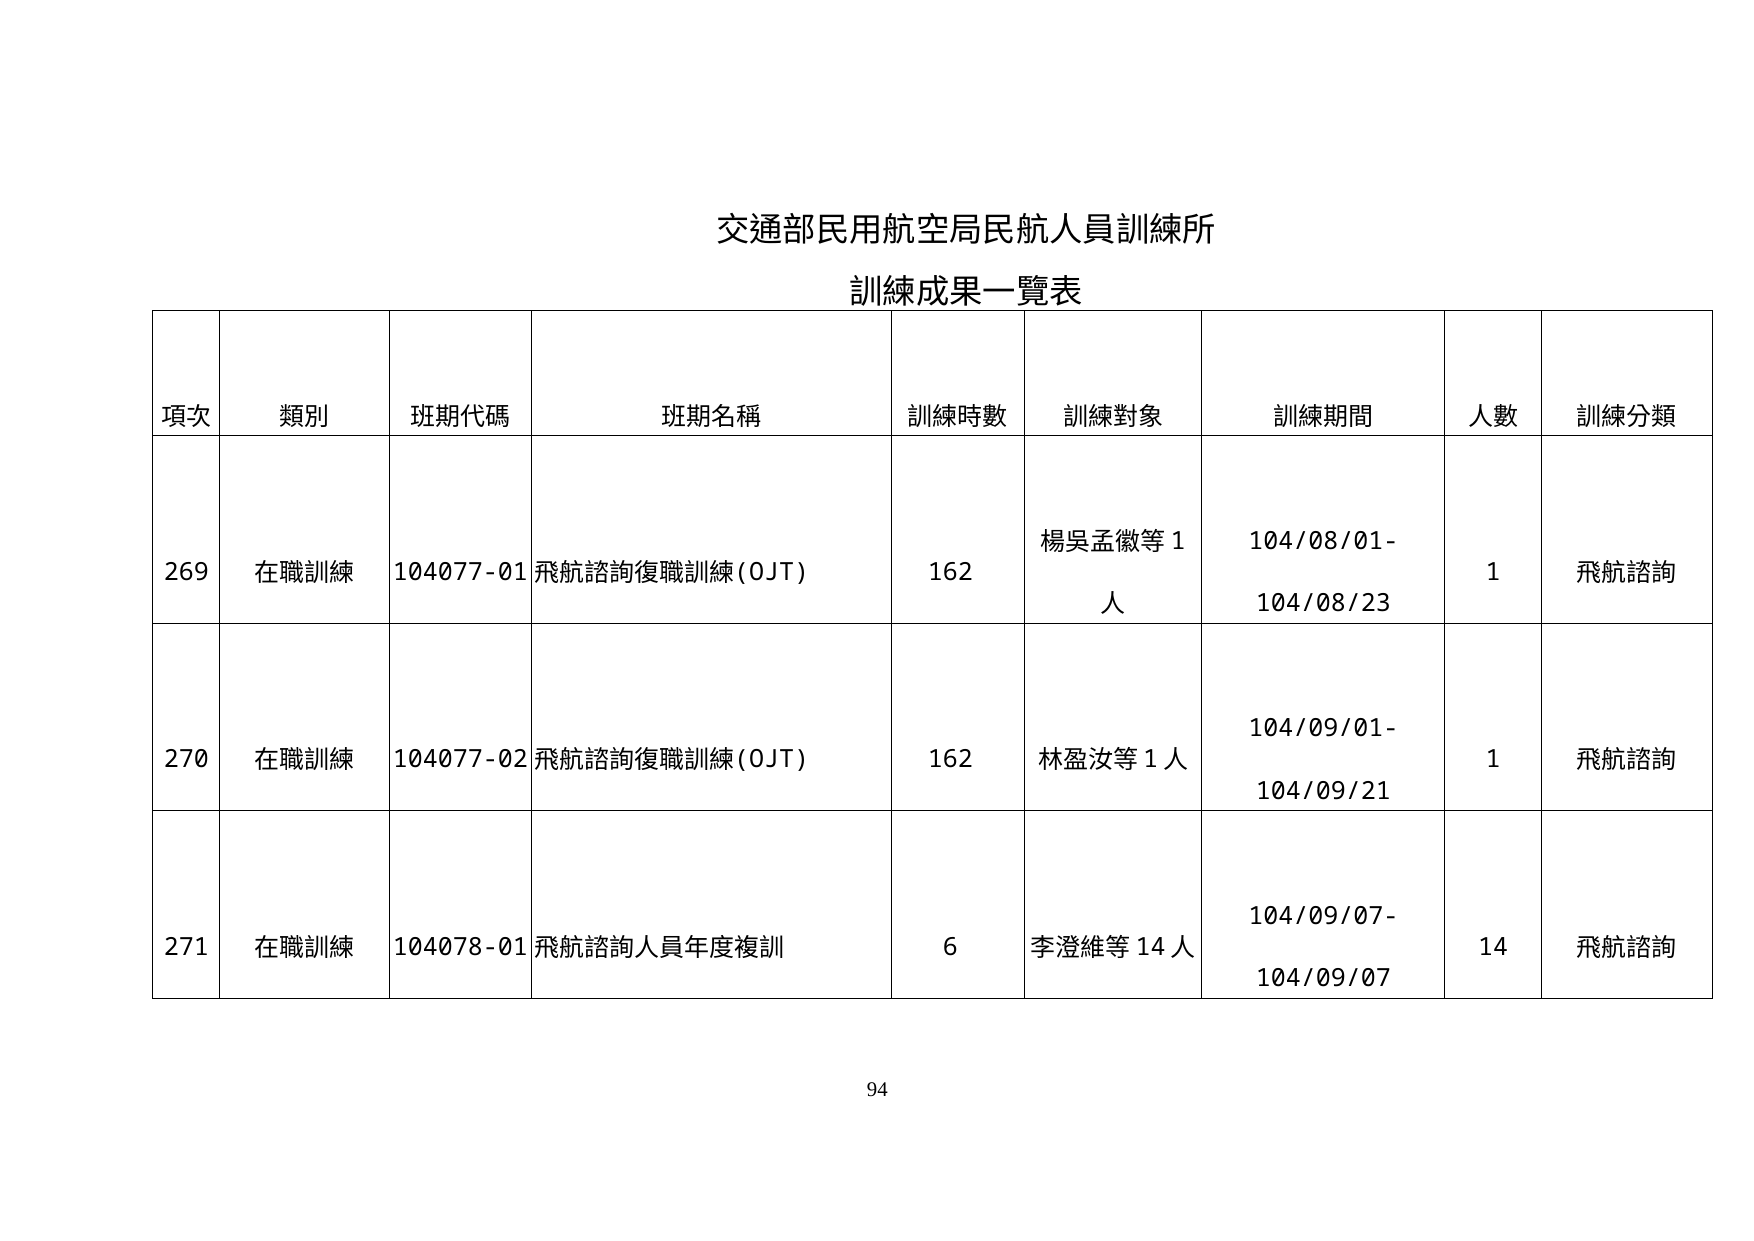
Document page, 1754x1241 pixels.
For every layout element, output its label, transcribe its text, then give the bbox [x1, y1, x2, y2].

table_cell 楊吳孟徽等1人 [1025, 436, 1201, 623]
table_cell 104/08/01-104/08/23 [1202, 436, 1444, 623]
table_cell 104078-01 [390, 811, 531, 998]
table_cell 271 [153, 811, 219, 998]
table_cell 飛航諮詢復職訓練(OJT) [532, 624, 891, 810]
table_cell 14 [1445, 811, 1541, 998]
table_cell 飛航諮詢 [1542, 811, 1712, 998]
table_cell 班期代碼 [390, 311, 531, 435]
table_cell 在職訓練 [220, 624, 389, 810]
table_cell 104/09/07-104/09/07 [1202, 811, 1444, 998]
table_cell 1 [1445, 624, 1541, 810]
table_cell 飛航諮詢人員年度複訓 [532, 811, 891, 998]
table_cell 飛航諮詢 [1542, 624, 1712, 810]
table_cell 訓練期間 [1202, 311, 1444, 435]
table_cell 李澄維等14人 [1025, 811, 1201, 998]
table_cell 104/09/01-104/09/21 [1202, 624, 1444, 810]
table_cell 在職訓練 [220, 811, 389, 998]
table_cell [153, 248, 219, 310]
table_cell 104077-01 [390, 436, 531, 623]
table_cell 6 [892, 811, 1024, 998]
table_cell 類別 [220, 311, 389, 435]
table_cell 訓練對象 [1025, 311, 1201, 435]
table_header [153, 185, 219, 248]
table_cell 人數 [1445, 311, 1541, 435]
table_cell 訓練時數 [892, 311, 1024, 435]
table_cell 班期名稱 [532, 311, 891, 435]
table_cell 在職訓練 [220, 436, 389, 623]
table_cell 162 [892, 436, 1024, 623]
table_cell 林盈汝等1人 [1025, 624, 1201, 810]
table_cell 162 [892, 624, 1024, 810]
table_cell 飛航諮詢復職訓練(OJT) [532, 436, 891, 623]
table_cell 270 [153, 624, 219, 810]
table_cell 269 [153, 436, 219, 623]
table_cell 訓練成果一覽表 [220, 248, 1712, 310]
table_cell 1 [1445, 436, 1541, 623]
table_cell 訓練分類 [1542, 311, 1712, 435]
table_header 交通部民用航空局民航人員訓練所 [220, 185, 1712, 248]
table_cell 飛航諮詢 [1542, 436, 1712, 623]
table_cell 104077-02 [390, 624, 531, 810]
table_cell 項次 [153, 311, 219, 435]
